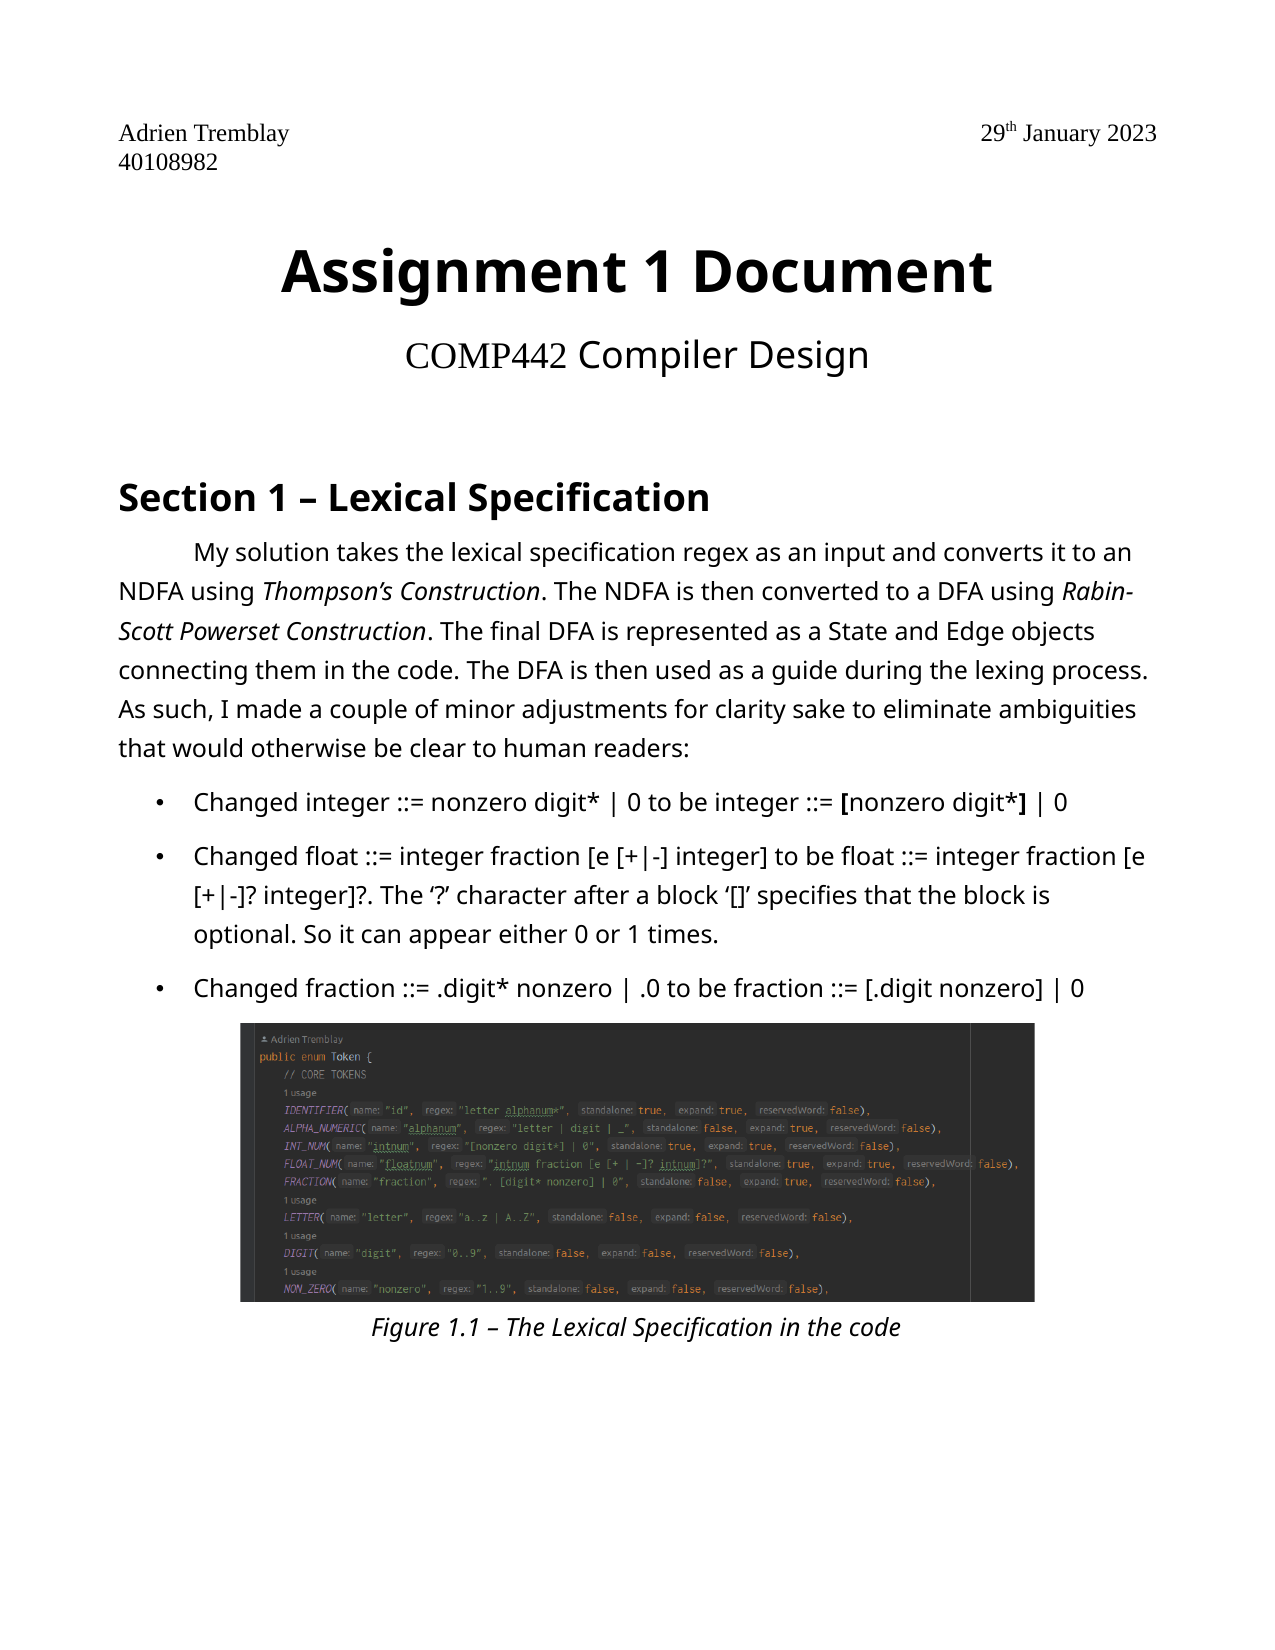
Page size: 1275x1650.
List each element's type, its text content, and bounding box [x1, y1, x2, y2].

text My solution takes the lexical specification regex as an input and converts it to an NDFA using Thompson’s Construction. The NDFA is then converted to a DFA using Rabin-Scott Powerset Construction. The final DFA is represented as a State and Edge objects connecting them in the code. The DFA is then used as a guide during the lexing process. As such, I made a couple of minor adjustments for clarity sake to eliminate ambiguities that would otherwise be clear to human readers: [118, 535, 1157, 765]
text Figure 1.1 – The Lexical Specification in the code [118, 1310, 1157, 1344]
list Changed fraction ::= .digit* nonzero | .0 to be fraction ::= [.digit nonzero] | 0 [156, 970, 1157, 1004]
subtitle COMP442 Compiler Design [118, 328, 1157, 379]
list Changed float ::= integer fraction [e [+|-] integer] to be float ::= integer fraction [e [+|-]? integer]?. The ‘?’ character after a block ‘[]’ specifies that the block is optional. So it can appear either 0 or 1 times. [156, 838, 1157, 951]
picture [240, 1023, 1035, 1302]
subtitle Section 1 – Lexical Specification [118, 471, 1157, 522]
list Changed integer ::= nonzero digit* | 0 to be integer ::= [nonzero digit*] | 0 [156, 784, 1157, 818]
title Assignment 1 Document [118, 230, 1157, 309]
